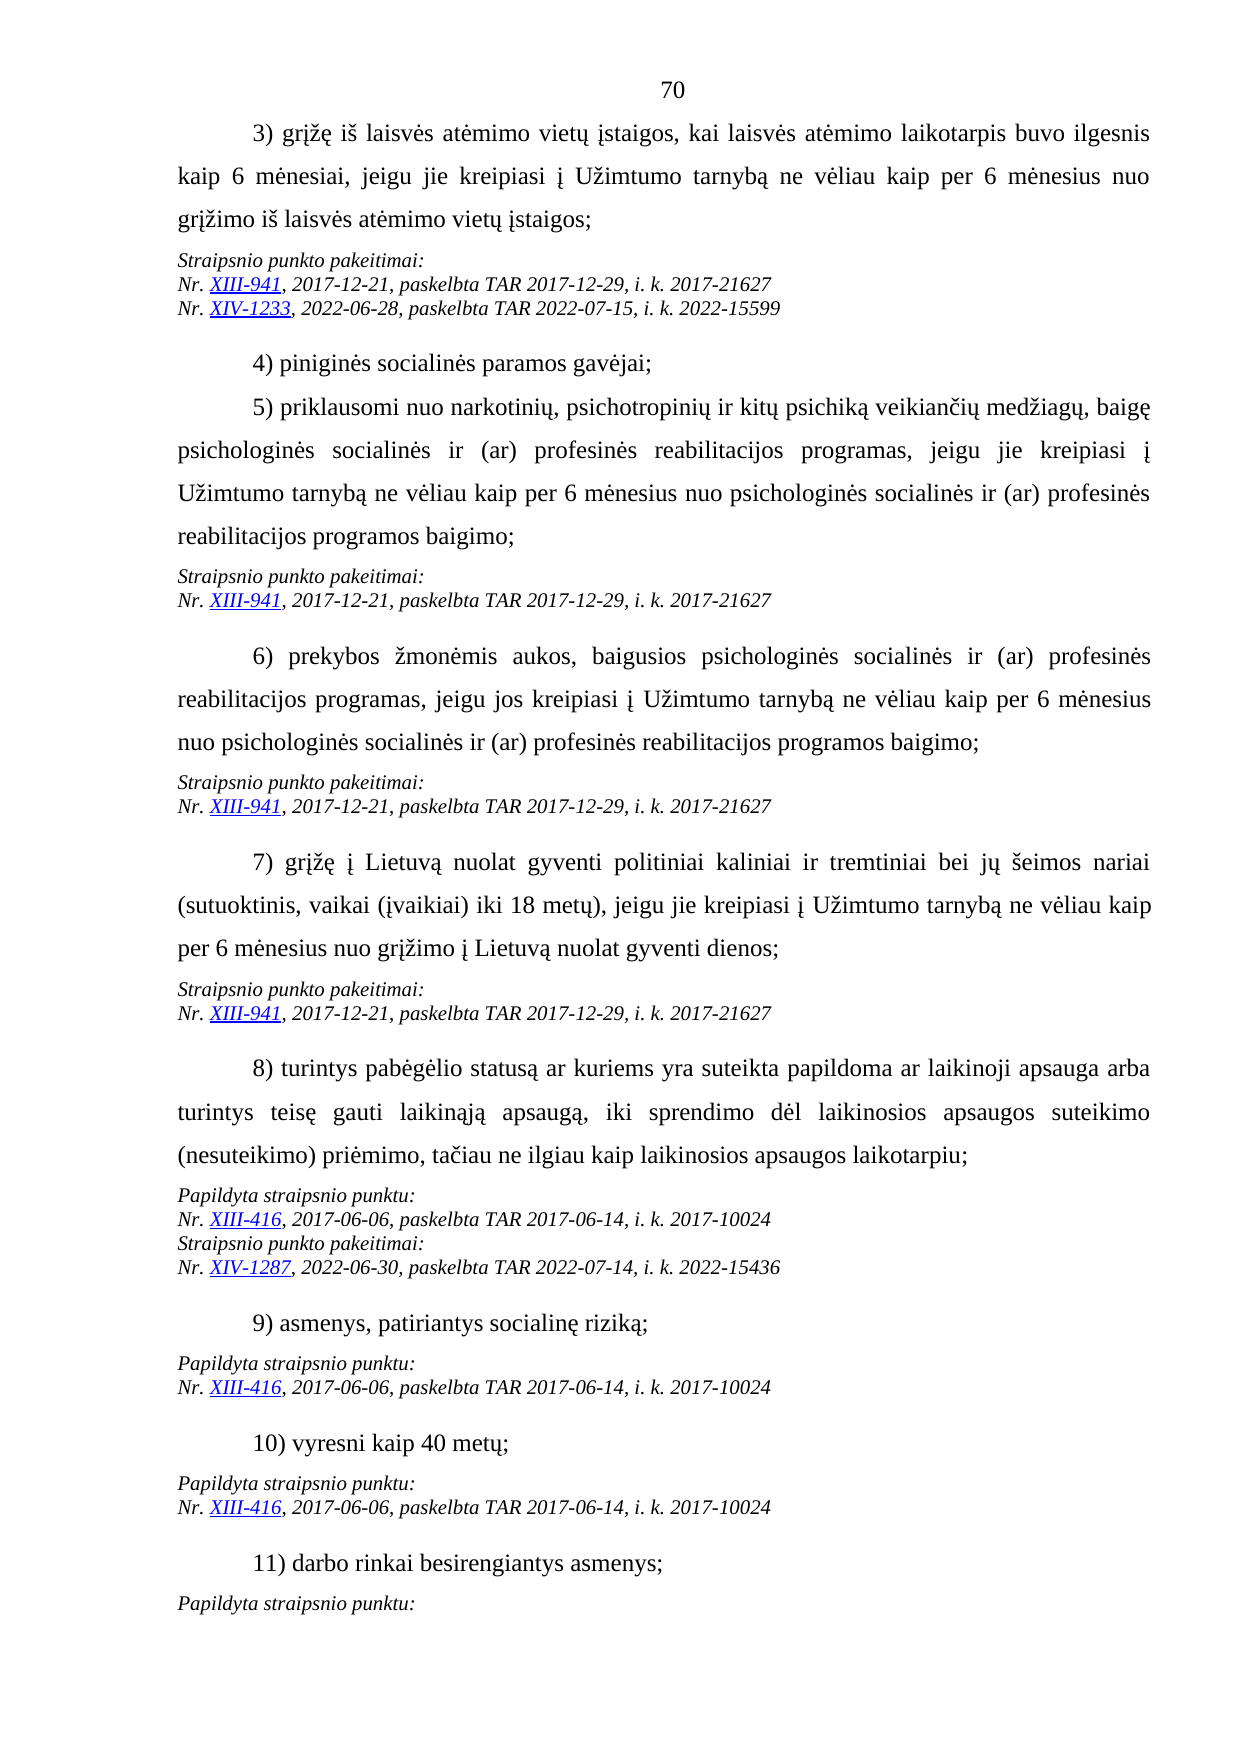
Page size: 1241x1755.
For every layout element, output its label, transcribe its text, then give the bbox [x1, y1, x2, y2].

text Straipsnio punkto pakeitimai: [177, 770, 1152, 794]
text 11) darbo rinkai besirengiantys asmenys; [177, 1548, 1152, 1577]
text 5) priklausomi nuo narkotinių, psichotropinių ir kitų psichiką veikiančių medžiagų, baigę psichologinės socialinės ir (ar) profesinės reabilitacijos programas, jeigu jie kreipiasi į Užimtumo tarnybą ne vėliau kaip per 6 mėnesius nuo psichologinės socialinės ir (ar) profesinės reabilitacijos programos baigimo; [177, 392, 1152, 550]
text 8) turintys pabėgėlio statusą ar kuriems yra suteikta papildoma ar laikinoji apsauga arba turintys teisę gauti laikinąją apsaugą, iki sprendimo dėl laikinosios apsaugos suteikimo (nesuteikimo) priėmimo, tačiau ne ilgiau kaip laikinosios apsaugos laikotarpiu; [177, 1053, 1152, 1168]
text Nr. XIV-1287, 2022-06-30, paskelbta TAR 2022-07-14, i. k. 2022-15436 [177, 1255, 1152, 1279]
text 3) grįžę iš laisvės atėmimo vietų įstaigos, kai laisvės atėmimo laikotarpis buvo ilgesnis kaip 6 mėnesiai, jeigu jie kreipiasi į Užimtumo tarnybą ne vėliau kaip per 6 mėnesius nuo grįžimo iš laisvės atėmimo vietų įstaigos; [177, 118, 1152, 233]
text Straipsnio punkto pakeitimai: [177, 977, 1152, 1001]
text Nr. XIII-941, 2017-12-21, paskelbta TAR 2017-12-29, i. k. 2017-21627 [177, 1001, 1152, 1025]
text Straipsnio punkto pakeitimai: [177, 247, 1152, 272]
text 10) vyresni kaip 40 metų; [177, 1428, 1152, 1457]
text Nr. XIII-941, 2017-12-21, paskelbta TAR 2017-12-29, i. k. 2017-21627 [177, 272, 1152, 296]
text Papildyta straipsnio punktu: [177, 1183, 1152, 1207]
text Nr. XIII-941, 2017-12-21, paskelbta TAR 2017-12-29, i. k. 2017-21627 [177, 794, 1152, 818]
text Papildyta straipsnio punktu: [177, 1471, 1152, 1495]
text Nr. XIII-416, 2017-06-06, paskelbta TAR 2017-06-14, i. k. 2017-10024 [177, 1495, 1152, 1519]
text 4) piniginės socialinės paramos gavėjai; [177, 348, 1152, 377]
text 7) grįžę į Lietuvą nuolat gyventi politiniai kaliniai ir tremtiniai bei jų šeimos nariai (sutuoktinis, vaikai (įvaikiai) iki 18 metų), jeigu jie kreipiasi į Užimtumo tarnybą ne vėliau kaip per 6 mėnesius nuo grįžimo į Lietuvą nuolat gyventi dienos; [177, 847, 1152, 962]
text Nr. XIII-416, 2017-06-06, paskelbta TAR 2017-06-14, i. k. 2017-10024 [177, 1375, 1152, 1399]
text Papildyta straipsnio punktu: [177, 1591, 1152, 1615]
text Nr. XIV-1233, 2022-06-28, paskelbta TAR 2022-07-15, i. k. 2022-15599 [177, 296, 1152, 320]
text Straipsnio punkto pakeitimai: [177, 564, 1152, 588]
text Papildyta straipsnio punktu: [177, 1351, 1152, 1375]
text 6) prekybos žmonėmis aukos, baigusios psichologinės socialinės ir (ar) profesinės reabilitacijos programas, jeigu jos kreipiasi į Užimtumo tarnybą ne vėliau kaip per 6 mėnesius nuo psichologinės socialinės ir (ar) profesinės reabilitacijos programos baigimo; [177, 641, 1152, 756]
text Straipsnio punkto pakeitimai: [177, 1231, 1152, 1255]
text 9) asmenys, patiriantys socialinę riziką; [177, 1308, 1152, 1337]
text Nr. XIII-941, 2017-12-21, paskelbta TAR 2017-12-29, i. k. 2017-21627 [177, 588, 1152, 612]
text Nr. XIII-416, 2017-06-06, paskelbta TAR 2017-06-14, i. k. 2017-10024 [177, 1207, 1152, 1231]
